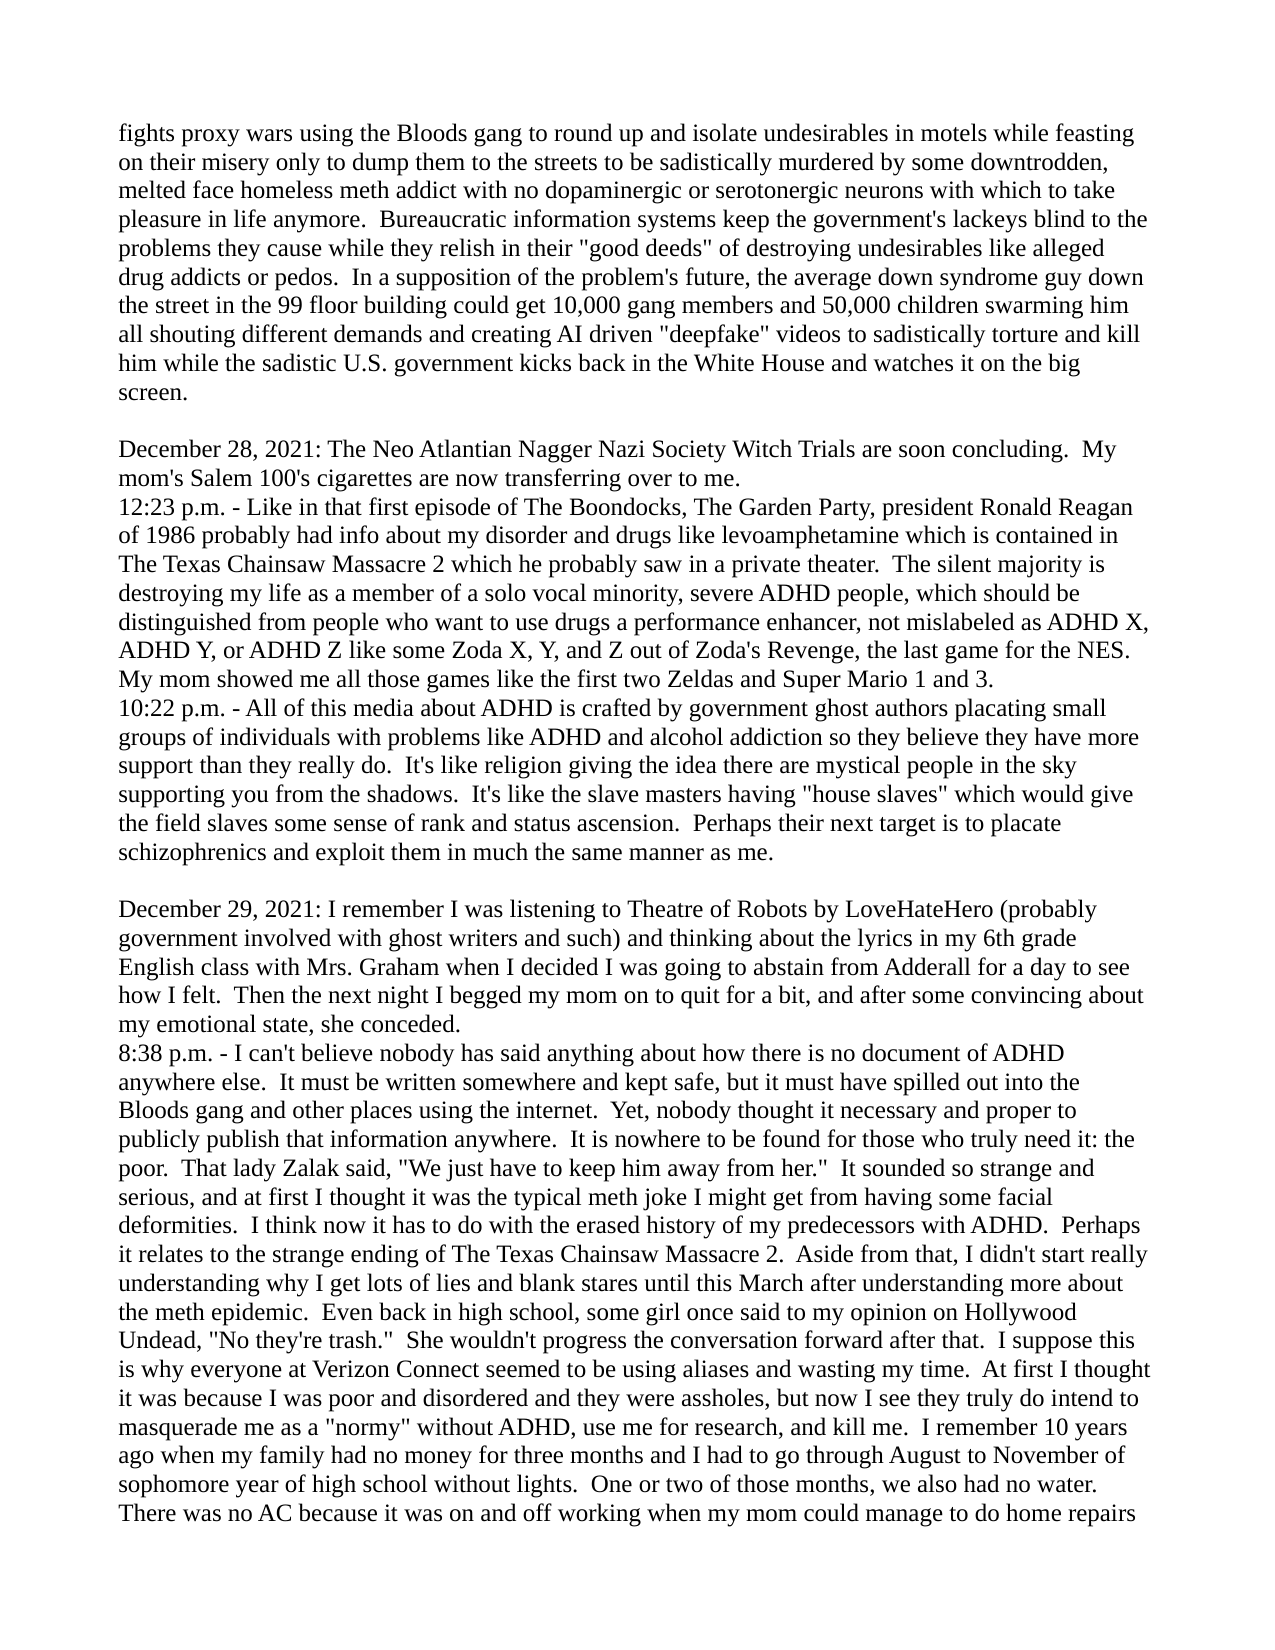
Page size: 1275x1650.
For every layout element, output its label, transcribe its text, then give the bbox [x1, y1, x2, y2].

text fights proxy wars using the Bloods gang to round up and isolate undesirables in motels while feasting on their misery only to dump them to the streets to be sadistically murdered by some downtrodden, melted face homeless meth addict with no dopaminergic or serotonergic neurons with which to take pleasure in life anymore. Bureaucratic information systems keep the government's lackeys blind to the problems they cause while they relish in their "good deeds" of destroying undesirables like alleged drug addicts or pedos. In a supposition of the problem's future, the average down syndrome guy down the street in the 99 floor building could get 10,000 gang members and 50,000 children swarming him all shouting different demands and creating AI driven "deepfake" videos to sadistically torture and kill him while the sadistic U.S. government kicks back in the White House and watches it on the big screen. [118, 118, 1157, 406]
text December 29, 2021: I remember I was listening to Theatre of Robots by LoveHateHero (probably government involved with ghost writers and such) and thinking about the lyrics in my 6th grade English class with Mrs. Graham when I decided I was going to abstain from Adderall for a day to see how I felt. Then the next night I begged my mom on to quit for a bit, and after some convincing about my emotional state, she conceded. [118, 894, 1157, 1038]
text 12:23 p.m. - Like in that first episode of The Boondocks, The Garden Party, president Ronald Reagan of 1986 probably had info about my disorder and drugs like levoamphetamine which is contained in The Texas Chainsaw Massacre 2 which he probably saw in a private theater. The silent majority is destroying my life as a member of a solo vocal minority, severe ADHD people, which should be distinguished from people who want to use drugs a performance enhancer, not mislabeled as ADHD X, ADHD Y, or ADHD Z like some Zoda X, Y, and Z out of Zoda's Revenge, the last game for the NES. My mom showed me all those games like the first two Zeldas and Super Mario 1 and 3. [118, 492, 1157, 693]
text December 28, 2021: The Neo Atlantian Nagger Nazi Society Witch Trials are soon concluding. My mom's Salem 100's cigarettes are now transferring over to me. [118, 434, 1157, 492]
text 8:38 p.m. - I can't believe nobody has said anything about how there is no document of ADHD anywhere else. It must be written somewhere and kept safe, but it must have spilled out into the Bloods gang and other places using the internet. Yet, nobody thought it necessary and proper to publicly publish that information anywhere. It is nowhere to be found for those who truly need it: the poor. That lady Zalak said, "We just have to keep him away from her." It sounded so strange and serious, and at first I thought it was the typical meth joke I might get from having some facial deformities. I think now it has to do with the erased history of my predecessors with ADHD. Perhaps it relates to the strange ending of The Texas Chainsaw Massacre 2. Aside from that, I didn't start really understanding why I get lots of lies and blank stares until this March after understanding more about the meth epidemic. Even back in high school, some girl once said to my opinion on Hollywood Undead, "No they're trash." She wouldn't progress the conversation forward after that. I suppose this is why everyone at Verizon Connect seemed to be using aliases and wasting my time. At first I thought it was because I was poor and disordered and they were assholes, but now I see they truly do intend to masquerade me as a "normy" without ADHD, use me for research, and kill me. I remember 10 years ago when my family had no money for three months and I had to go through August to November of sophomore year of high school without lights. One or two of those months, we also had no water. There was no AC because it was on and off working when my mom could manage to do home repairs [118, 1038, 1157, 1527]
text 10:22 p.m. - All of this media about ADHD is crafted by government ghost authors placating small groups of individuals with problems like ADHD and alcohol addiction so they believe they have more support than they really do. It's like religion giving the idea there are mystical people in the sky supporting you from the shadows. It's like the slave masters having "house slaves" which would give the field slaves some sense of rank and status ascension. Perhaps their next target is to placate schizophrenics and exploit them in much the same manner as me. [118, 693, 1157, 866]
